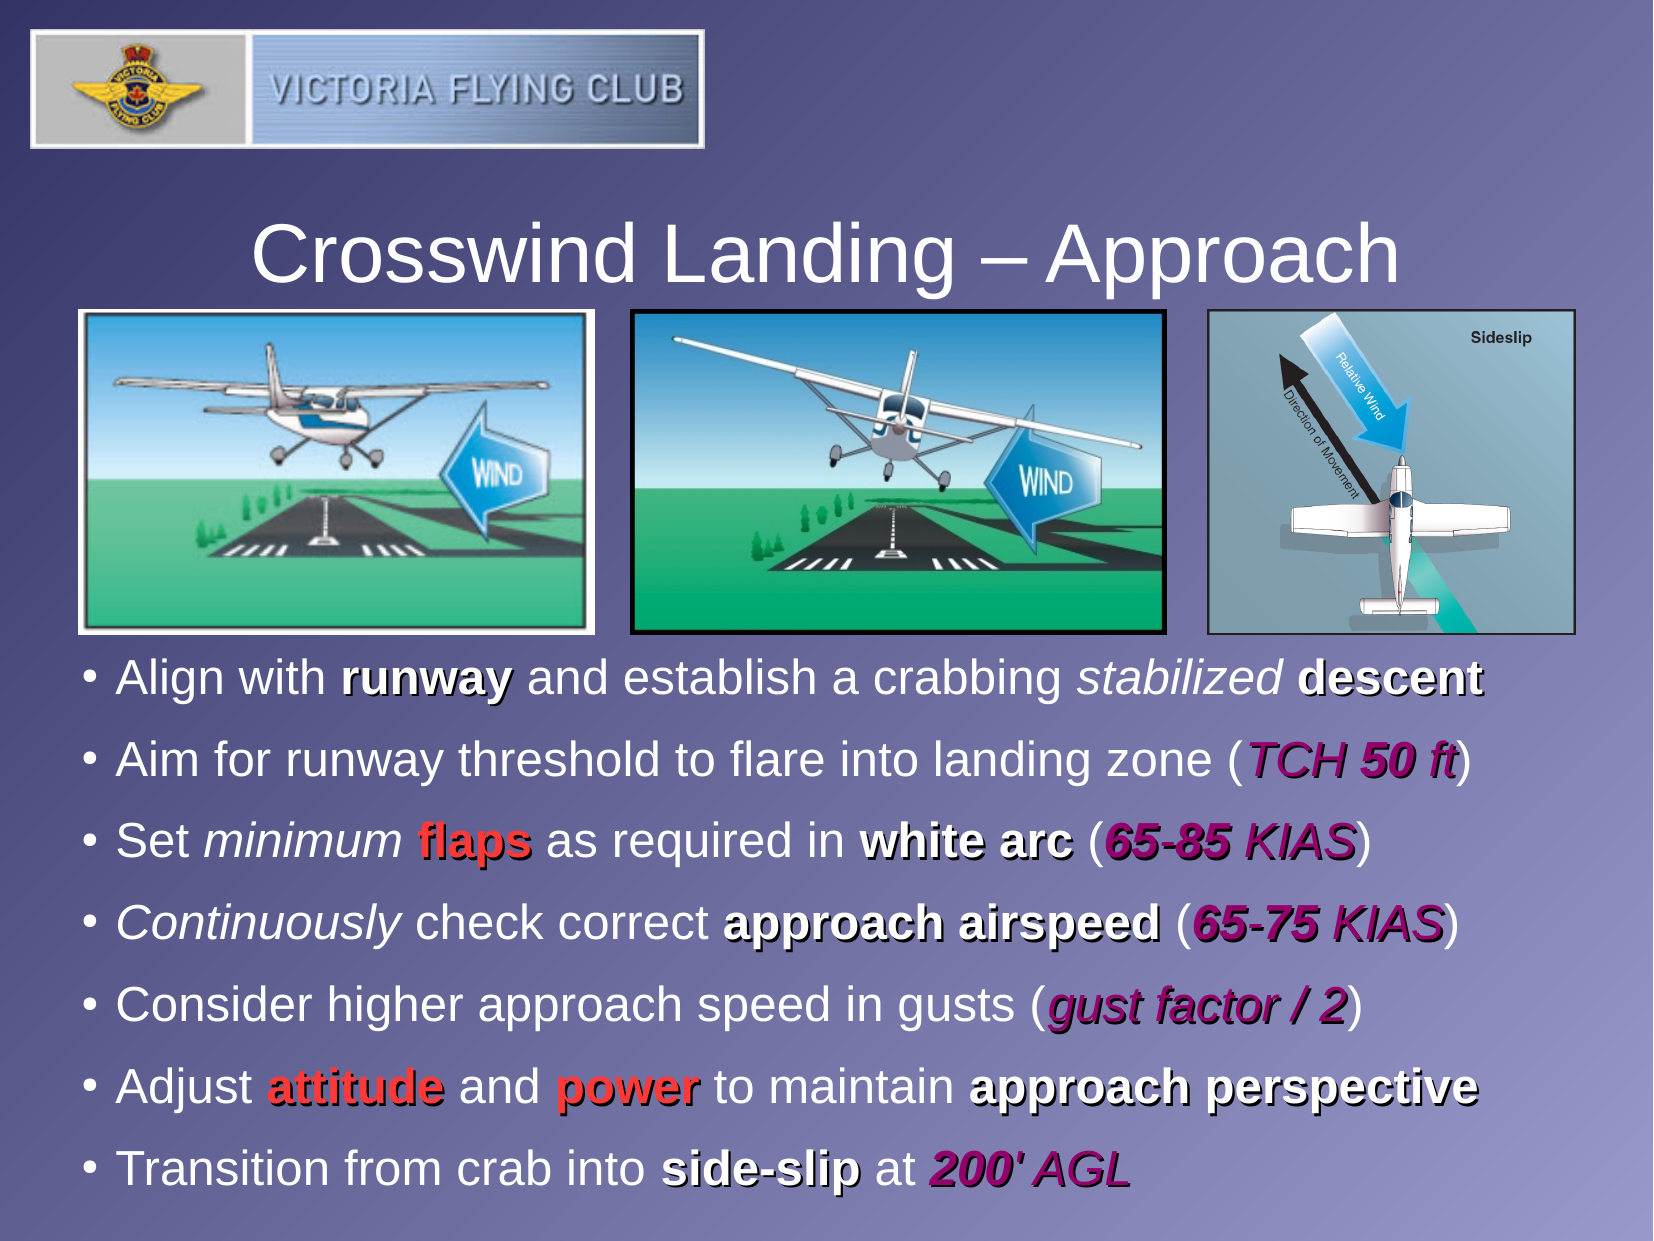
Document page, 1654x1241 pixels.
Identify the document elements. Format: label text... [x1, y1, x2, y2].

picture [78, 309, 595, 635]
picture [30, 29, 705, 149]
picture [1207, 309, 1576, 635]
list Align with runway and establish a crabbing stabilized descent Aim for runway threshold to flare into landing zone (TCH 50 ft) Set minimum flaps as required in white arc (65-85 KIAS) Continuously check correct approach airspeed (65-75 KIAS) Consider higher approach speed in gusts (gust factor / 2) Adjust attitude and power to maintain approach perspective Transition from crab into side-slip at 200' AGL [65, 649, 1588, 1205]
picture [630, 309, 1167, 635]
title Crosswind Landing – Approach [82, 150, 1571, 358]
